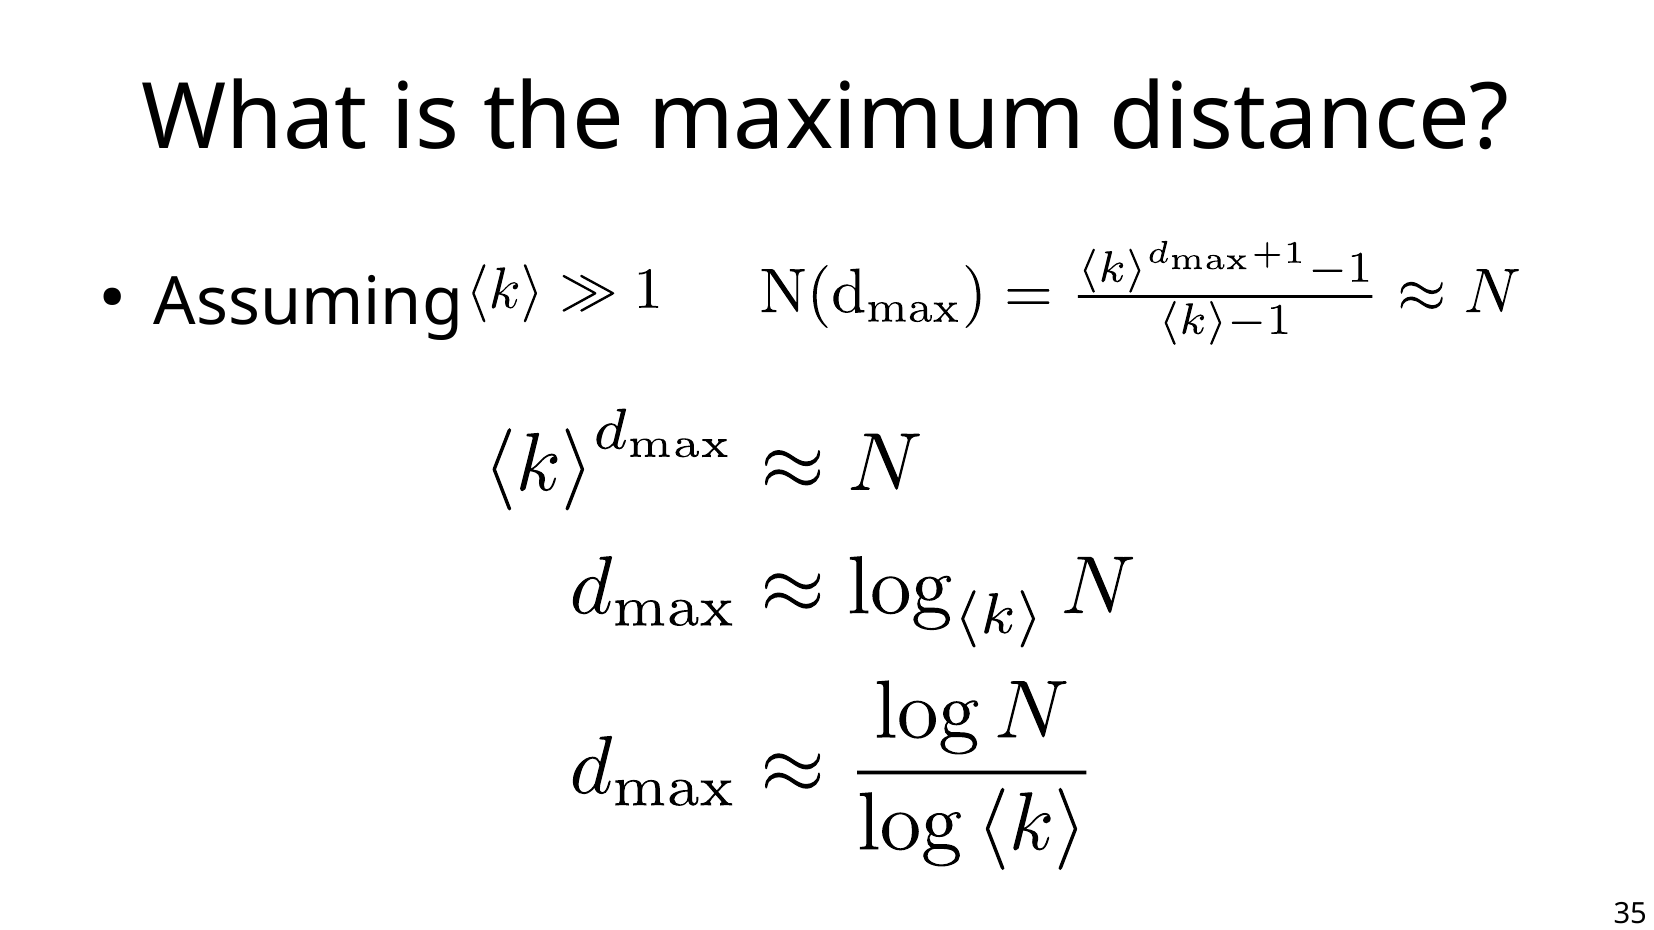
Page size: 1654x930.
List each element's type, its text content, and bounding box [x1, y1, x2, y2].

text_box [465, 264, 663, 323]
text_box [759, 240, 1522, 345]
list Assuming [82, 252, 1571, 793]
text_box [483, 408, 1136, 871]
title What is the maximum distance? [82, 1, 1571, 225]
